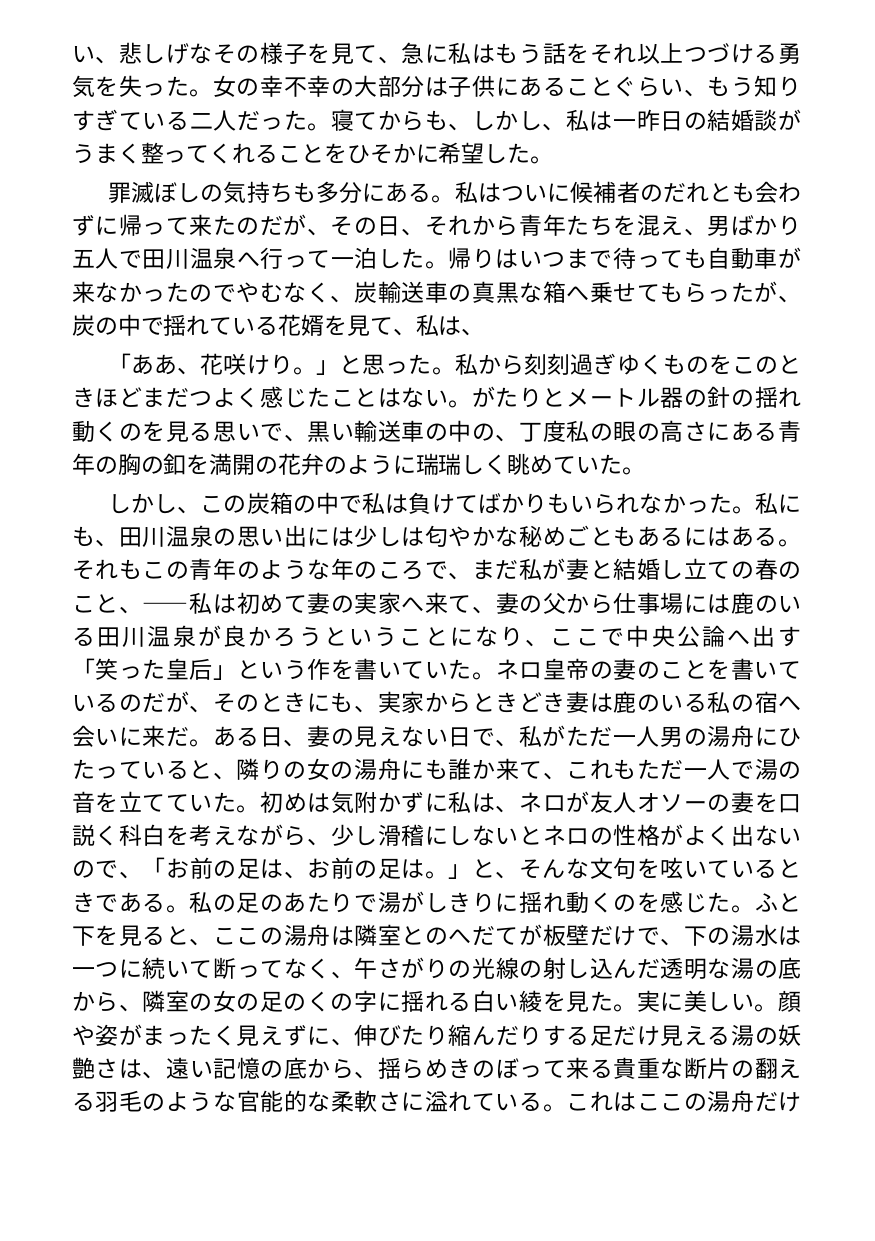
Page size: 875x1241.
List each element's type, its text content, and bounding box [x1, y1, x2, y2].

text 罪滅ぼしの気持ちも多分にある。私はついに候補者のだれとも会わずに帰って来たのだが、その日、それから青年たちを混え、男ばかり五人で田川温泉へ行って一泊した。帰りはいつまで待っても自動車が来なかったのでやむなく、炭輸送車の真黒な箱へ乗せてもらったが、炭の中で揺れている花婿を見て、私は、 [72, 175, 802, 341]
text しかし、この炭箱の中で私は負けてばかりもいられなかった。私にも、田川温泉の思い出には少しは匂やかな秘めごともあるにはある。それもこの青年のような年のころで、まだ私が妻と結婚し立ての春のこと、――私は初めて妻の実家へ来て、妻の父から仕事場には鹿のいる田川温泉が良かろうということになり、ここで中央公論へ出す「笑った皇后」という作を書いていた。ネロ皇帝の妻のことを書いているのだが、そのときにも、実家からときどき妻は鹿のいる私の宿へ会いに来だ。ある日、妻の見えない日で、私がただ一人男の湯舟にひたっていると、隣りの女の湯舟にも誰か来て、これもただ一人で湯の音を立てていた。初めは気附かずに私は、ネロが友人オソーの妻を口説く科白を考えながら、少し滑稽にしないとネロの性格がよく出ないので、「お前の足は、お前の足は。」と、そんな文句を呟いているときである。私の足のあたりで湯がしきりに揺れ動くのを感じた。ふと下を見ると、ここの湯舟は隣室とのへだてが板壁だけで、下の湯水は一つに続いて断ってなく、午さがりの光線の射し込んだ透明な湯の底から、隣室の女の足のくの字に揺れる白い綾を見た。実に美しい。顔や姿がまったく見えずに、伸びたり縮んだりする足だけ見える湯の妖艶さは、遠い記憶の底から、揺らめきのぼって来る貴重な断片の翻える羽毛のような官能的な柔軟さに溢れている。これはここの湯舟だけ [72, 486, 802, 1117]
text 「ああ、花咲けり。」と思った。私から刻刻過ぎゆくものをこのときほどまだつよく感じたことはない。がたりとメートル器の針の揺れ動くのを見る思いで、黒い輸送車の中の、丁度私の眼の高さにある青年の胸の釦を満開の花弁のように瑞瑞しく眺めていた。 [72, 347, 802, 480]
text い、悲しげなその様子を見て、急に私はもう話をそれ以上つづける勇気を失った。女の幸不幸の大部分は子供にあることぐらい、もう知りすぎている二人だった。寝てからも、しかし、私は一昨日の結婚談がうまく整ってくれることをひそかに希望した。 [72, 36, 802, 169]
